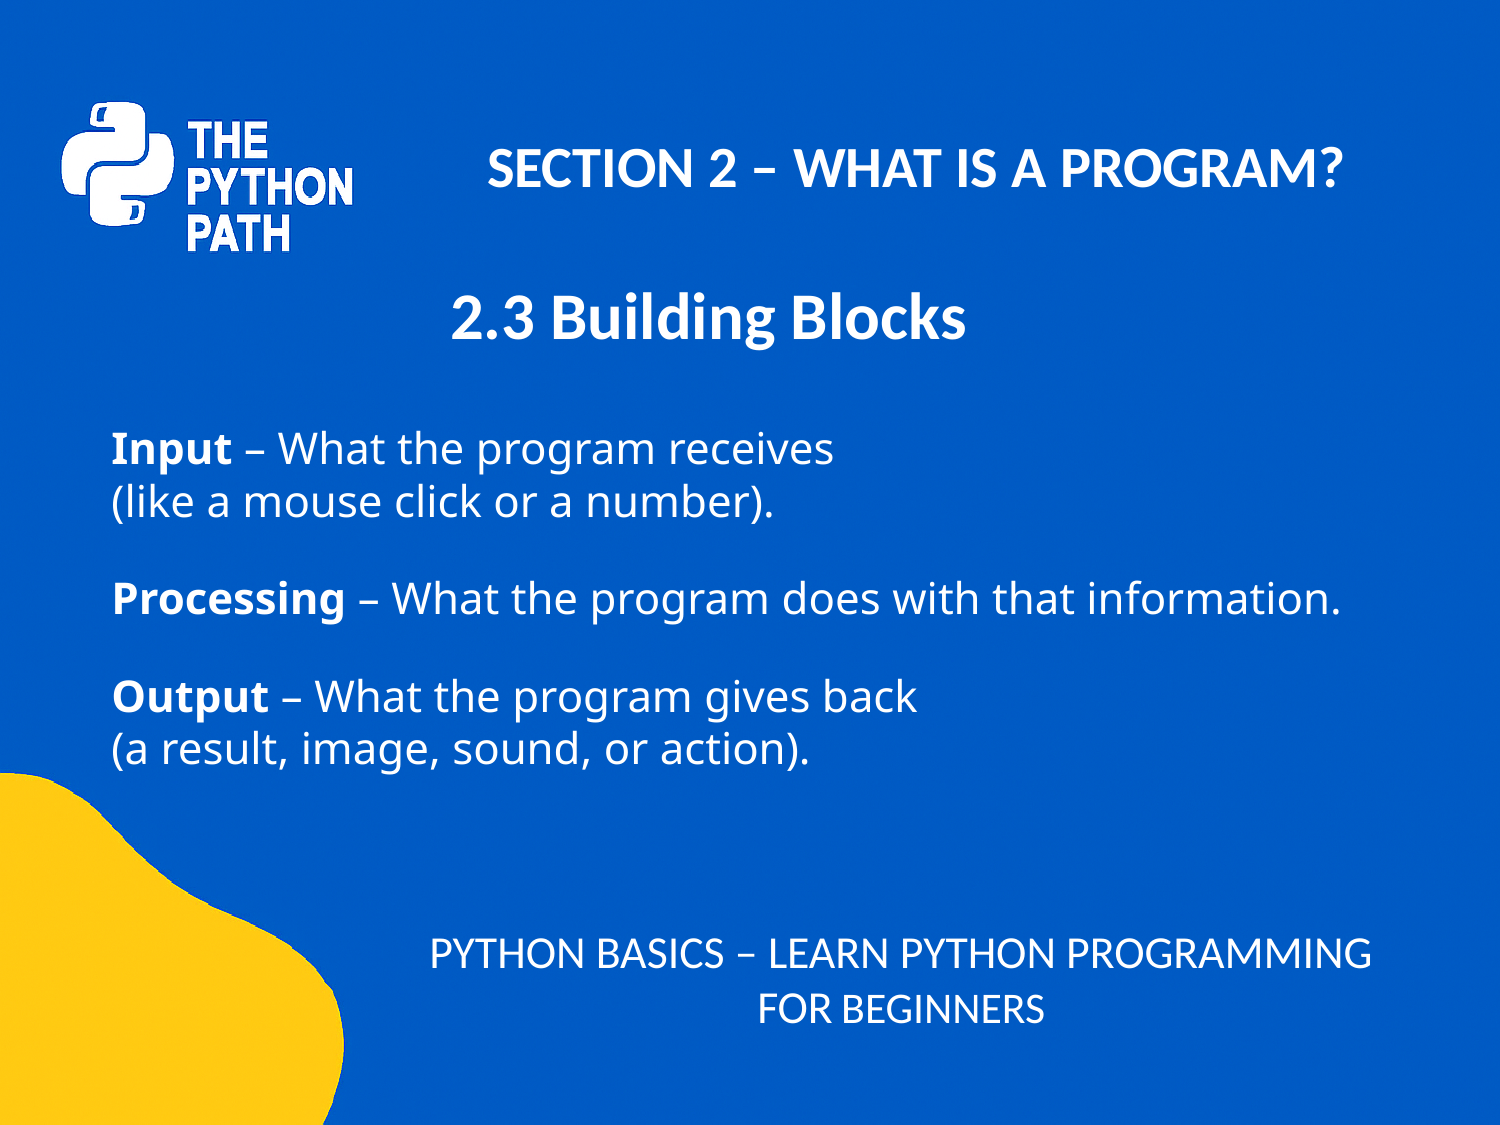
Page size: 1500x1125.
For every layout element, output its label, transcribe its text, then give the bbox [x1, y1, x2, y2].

picture [0, 0, 1500, 1125]
text_box Input – What the program receives (like a mouse click or a number). Processing – What the program does with that information. Output – What the program gives back (a result, image, sound, or action). [96, 413, 1358, 781]
text_box PYTHON BASICS – LEARN PYTHON PROGRAMMING FOR BEGINNERS [414, 915, 1388, 1041]
text_box SECTION 2 – WHAT IS A PROGRAM? [472, 121, 1362, 207]
text_box 2.3 Building Blocks [435, 265, 983, 361]
